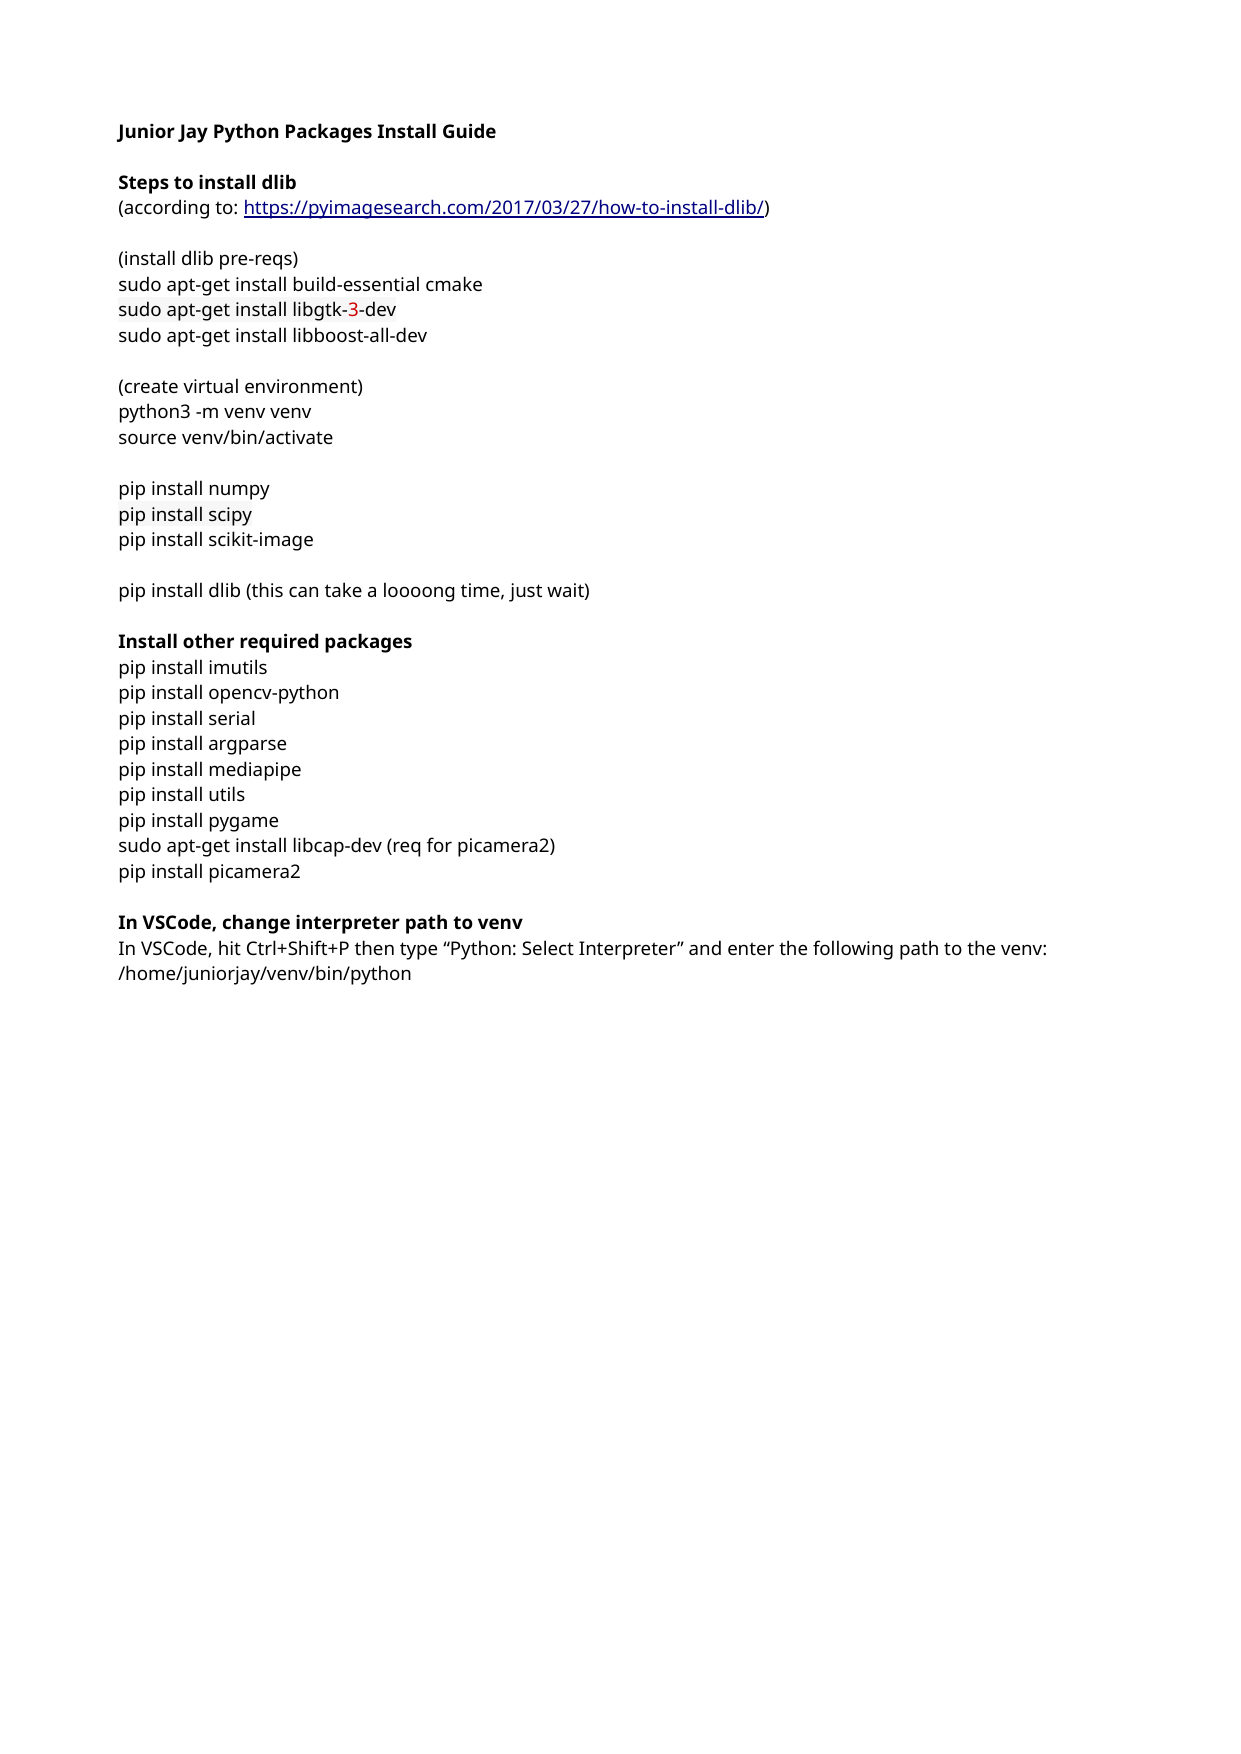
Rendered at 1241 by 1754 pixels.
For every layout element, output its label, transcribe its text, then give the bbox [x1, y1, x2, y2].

text source venv/bin/activate [118, 424, 1122, 450]
text pip install utils [118, 782, 1122, 807]
text pip install serial [118, 705, 1122, 731]
text sudo apt-get install build-essential cmake [118, 271, 1122, 297]
text Junior Jay Python Packages Install Guide [118, 118, 1122, 144]
text sudo apt-get install libboost-all-dev [118, 322, 1122, 348]
text python3 -m venv venv [118, 399, 1122, 424]
text (install dlib pre-reqs) [118, 246, 1122, 271]
text pip install numpy [118, 475, 1122, 501]
text sudo apt-get install libcap-dev (req for picamera2) [118, 833, 1122, 858]
text pip install opencv-python [118, 679, 1122, 705]
text pip install picamera2 [118, 858, 1122, 884]
text pip install scipy [118, 501, 1122, 526]
text pip install imutils [118, 654, 1122, 679]
text Install other required packages [118, 628, 1122, 654]
text sudo apt-get install libgtk-3-dev [118, 297, 1122, 322]
text (according to: https://pyimagesearch.com/2017/03/27/how-to-install-dlib/) [118, 195, 1122, 220]
text pip install dlib (this can take a loooong time, just wait) [118, 577, 1122, 603]
text (create virtual environment) [118, 373, 1122, 399]
text pip install argparse [118, 731, 1122, 756]
text In VSCode, hit Ctrl+Shift+P then type “Python: Select Interpreter” and enter the following path to the venv: /home/juniorjay/venv/bin/python [118, 935, 1122, 986]
text pip install mediapipe [118, 756, 1122, 782]
text pip install scikit-image [118, 526, 1122, 552]
text In VSCode, change interpreter path to venv [118, 909, 1122, 935]
text Steps to install dlib [118, 169, 1122, 195]
text pip install pygame [118, 807, 1122, 833]
